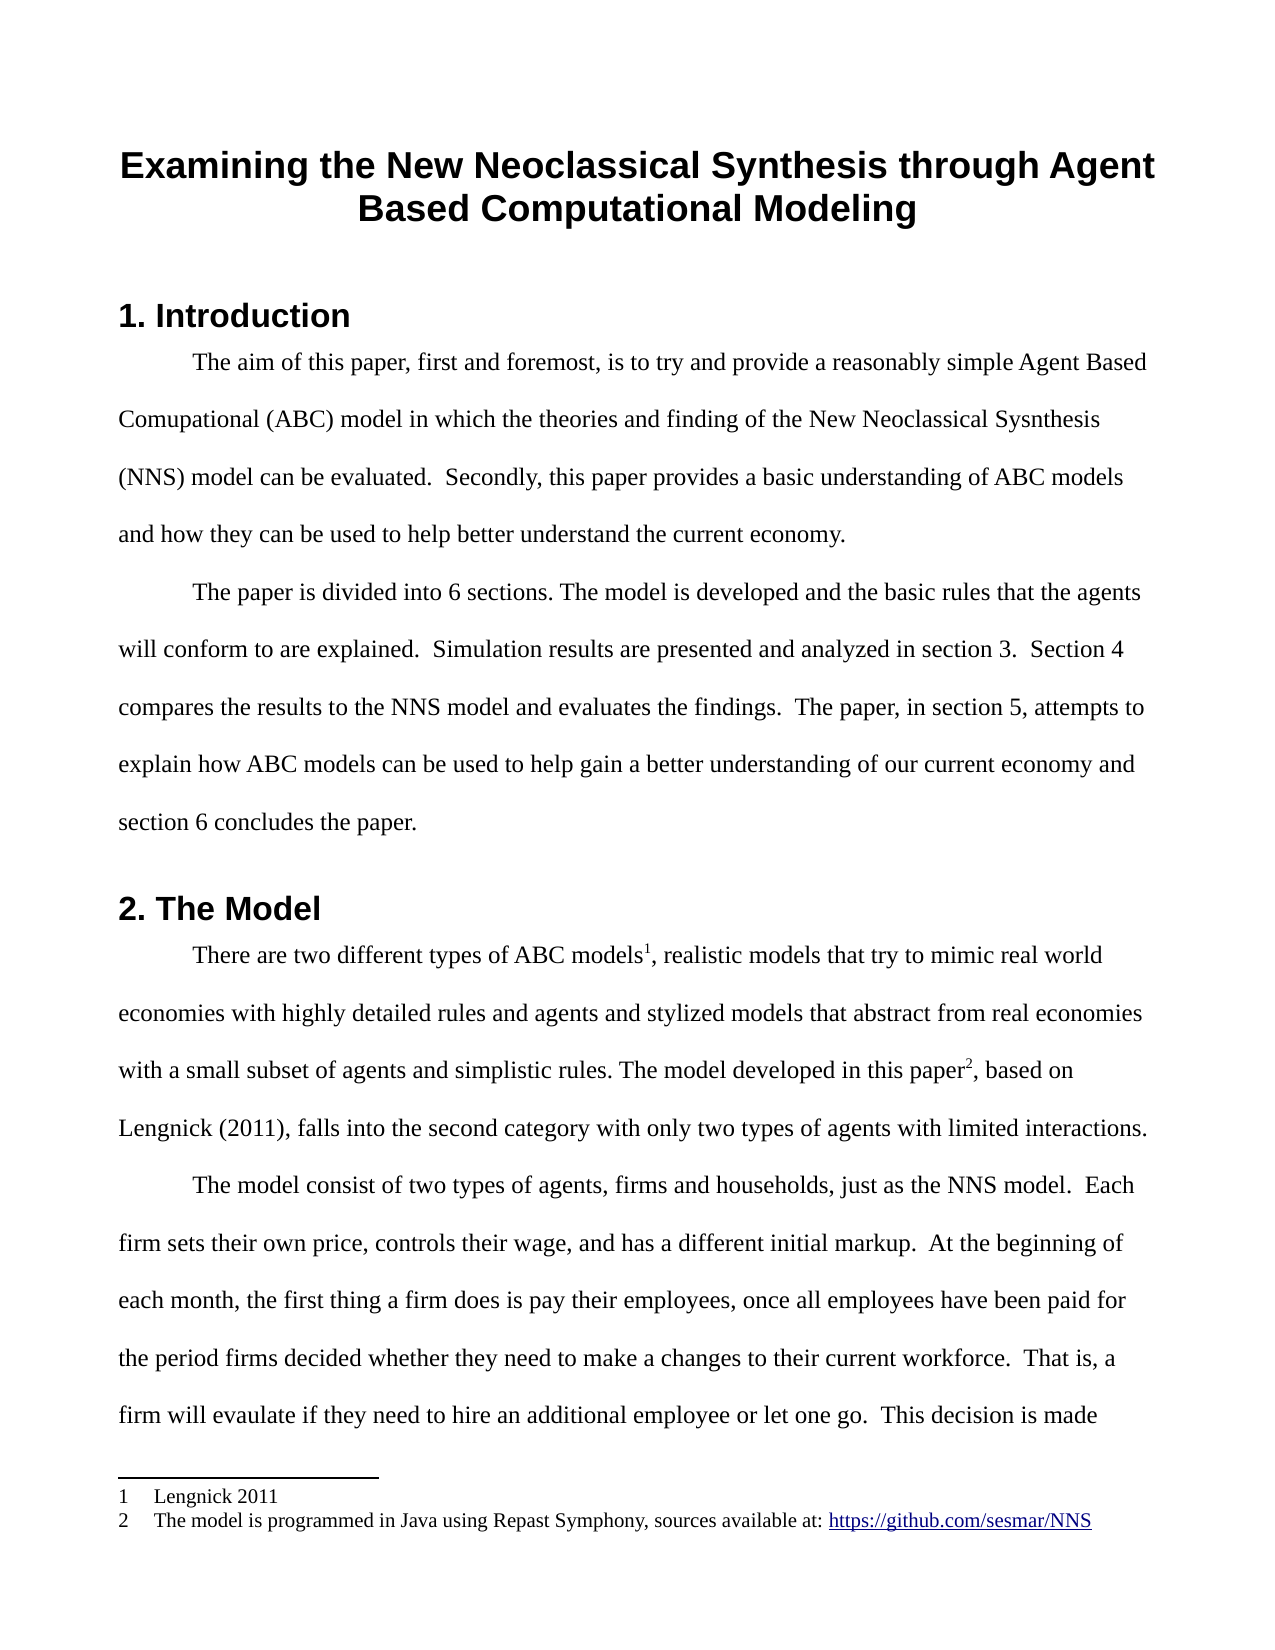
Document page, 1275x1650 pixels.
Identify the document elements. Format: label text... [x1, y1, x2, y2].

subtitle 1. Introduction [118, 296, 1157, 334]
text Lengnick 2011 [118, 1484, 1157, 1508]
text The model is programmed in Java using Repast Symphony, sources available at: https://github.com/sesmar/NNS [118, 1508, 1157, 1532]
text The paper is divided into 6 sections. The model is developed and the basic rules that the agents will conform to are explained. Simulation results are presented and analyzed in section 3. Section 4 compares the results to the NNS model and evaluates the findings. The paper, in section 5, attempts to explain how ABC models can be used to help gain a better understanding of our current economy and section 6 concludes the paper. [118, 577, 1157, 836]
text There are two different types of ABC models, realistic models that try to mimic real world economies with highly detailed rules and agents and stylized models that abstract from real economies with a small subset of agents and simplistic rules. The model developed in this paper, based on Lengnick (2011), falls into the second category with only two types of agents with limited interactions. [118, 940, 1157, 1142]
text The model consist of two types of agents, firms and households, just as the NNS model. Each firm sets their own price, controls their wage, and has a different initial markup. At the beginning of each month, the first thing a firm does is pay their employees, once all employees have been paid for the period firms decided whether they need to make a changes to their current workforce. That is, a firm will evaulate if they need to hire an additional employee or let one go. This decision is made [118, 1170, 1157, 1429]
title Examining the New Neoclassical Synthesis through Agent Based Computational Modeling [118, 143, 1157, 229]
text The aim of this paper, first and foremost, is to try and provide a reasonably simple Agent Based Comupational (ABC) model in which the theories and finding of the New Neoclassical Sysnthesis (NNS) model can be evaluated. Secondly, this paper provides a basic understanding of ABC models and how they can be used to help better understand the current economy. [118, 347, 1157, 548]
subtitle 2. The Model [118, 889, 1157, 928]
